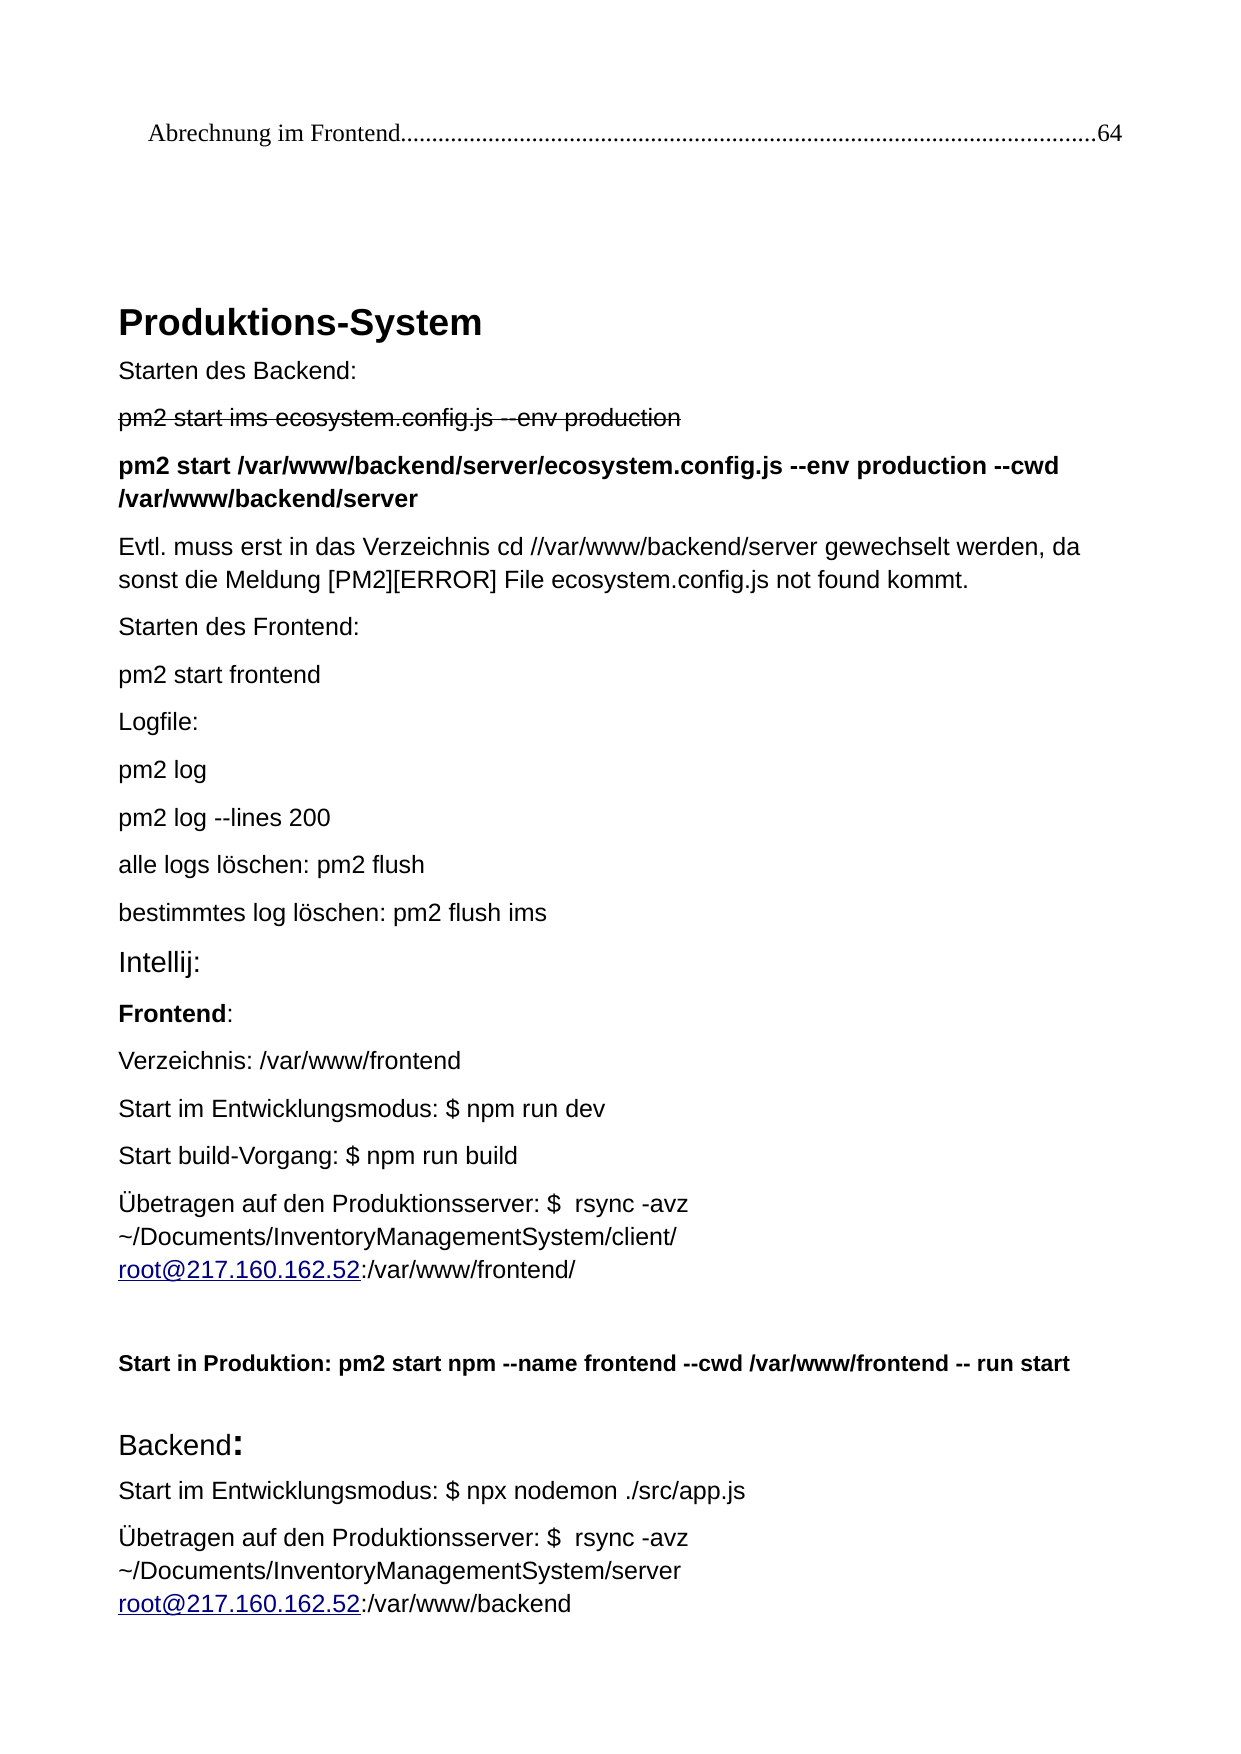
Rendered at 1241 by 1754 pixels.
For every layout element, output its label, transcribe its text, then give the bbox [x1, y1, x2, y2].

text Abrechnung im Frontend 64 [148, 118, 1122, 147]
subtitle Produktions-System [118, 300, 1122, 343]
text pm2 start frontend [118, 660, 1122, 688]
text Starten des Frontend: [118, 612, 1122, 641]
text Start im Entwicklungsmodus: $ npx nodemon ./src/app.js [118, 1476, 1122, 1504]
text Start im Entwicklungsmodus: $ npm run dev [118, 1094, 1122, 1122]
text Starten des Backend: [118, 356, 1122, 384]
text Frontend: [118, 998, 1122, 1027]
text pm2 start ims ecosystem.config.js --env production [118, 403, 1122, 432]
subtitle Backend: [118, 1420, 1122, 1463]
text Verzeichnis: /var/www/frontend [118, 1046, 1122, 1075]
text alle logs löschen: pm2 flush [118, 850, 1122, 879]
text Start in Produktion: pm2 start npm --name frontend --cwd /var/www/frontend -- run start [118, 1350, 1122, 1377]
text pm2 log --lines 200 [118, 803, 1122, 831]
text Übetragen auf den Produktionsserver: $ rsync -avz ~/Documents/InventoryManagementSystem/client/ root@217.160.162.52:/var/www/frontend/ [118, 1189, 1122, 1284]
text Intellij: [118, 945, 1122, 979]
text Logfile: [118, 707, 1122, 736]
text Übetragen auf den Produktionsserver: $ rsync -avz ~/Documents/InventoryManagementSystem/server root@217.160.162.52:/var/www/backend [118, 1523, 1122, 1618]
text bestimmtes log löschen: pm2 flush ims [118, 898, 1122, 927]
text pm2 log [118, 755, 1122, 784]
text pm2 start /var/www/backend/server/ecosystem.config.js --env production --cwd /var/www/backend/server [118, 451, 1122, 513]
text Start build-Vorgang: $ npm run build [118, 1141, 1122, 1170]
text Evtl. muss erst in das Verzeichnis cd //var/www/backend/server gewechselt werden, da sonst die Meldung [PM2][ERROR] File ecosystem.config.js not found kommt. [118, 532, 1122, 593]
